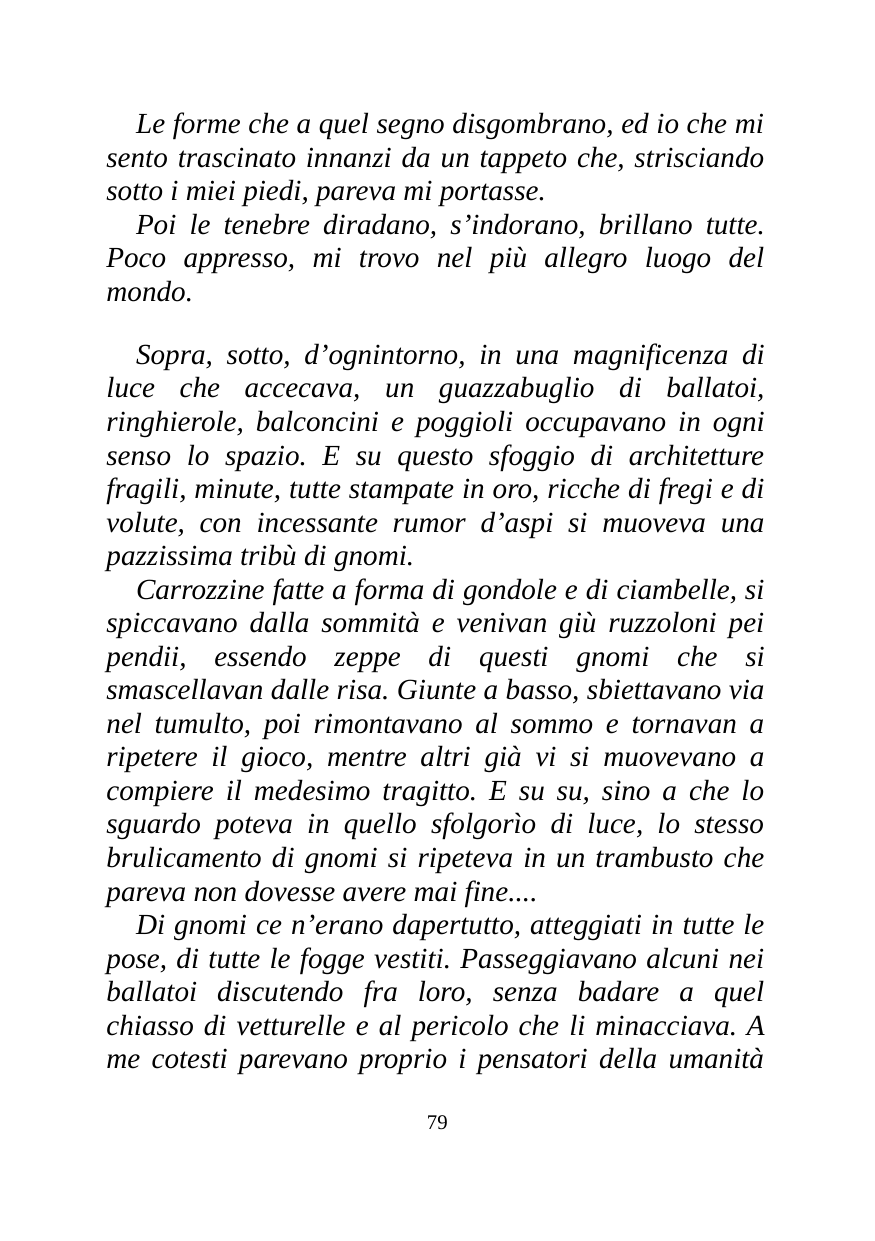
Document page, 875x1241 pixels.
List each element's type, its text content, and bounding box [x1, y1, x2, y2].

text Di gnomi ce n’erano dapertutto, atteggiati in tutte le pose, di tutte le fogge vestiti. Passeggiavano alcuni nei ballatoi discutendo fra loro, senza badare a quel chiasso di vetturelle e al pericolo che li minacciava. A me cotesti parevano proprio i pensatori della umanità [106, 907, 768, 1075]
text Carrozzine fatte a forma di gondole e di ciambelle, si spiccavano dalla sommità e venivan giù ruzzoloni pei pendii, essendo zeppe di questi gnomi che si smascellavan dalle risa. Giunte a basso, sbiettavano via nel tumulto, poi rimontavano al sommo e tornavan a ripetere il gioco, mentre altri già vi si muovevano a compiere il medesimo tragitto. E su su, sino a che lo sguardo poteva in quello sfolgorìo di luce, lo stesso brulicamento di gnomi si ripeteva in un trambusto che pareva non dovesse avere mai fine.... [106, 572, 768, 907]
text Le forme che a quel segno disgombrano, ed io che mi sento trascinato innanzi da un tappeto che, strisciando sotto i miei piedi, pareva mi portasse. [106, 106, 768, 207]
text Sopra, sotto, d’ognintorno, in una magnificenza di luce che accecava, un guazzabuglio di ballatoi, ringhierole, balconcini e poggioli occupavano in ogni senso lo spazio. E su questo sfoggio di architetture fragili, minute, tutte stampate in oro, ricche di fregi e di volute, con incessante rumor d’aspi si muoveva una pazzissima tribù di gnomi. [106, 337, 768, 572]
text Poi le tenebre diradano, s’indorano, brillano tutte. Poco appresso, mi trovo nel più allegro luogo del mondo. [106, 207, 768, 307]
